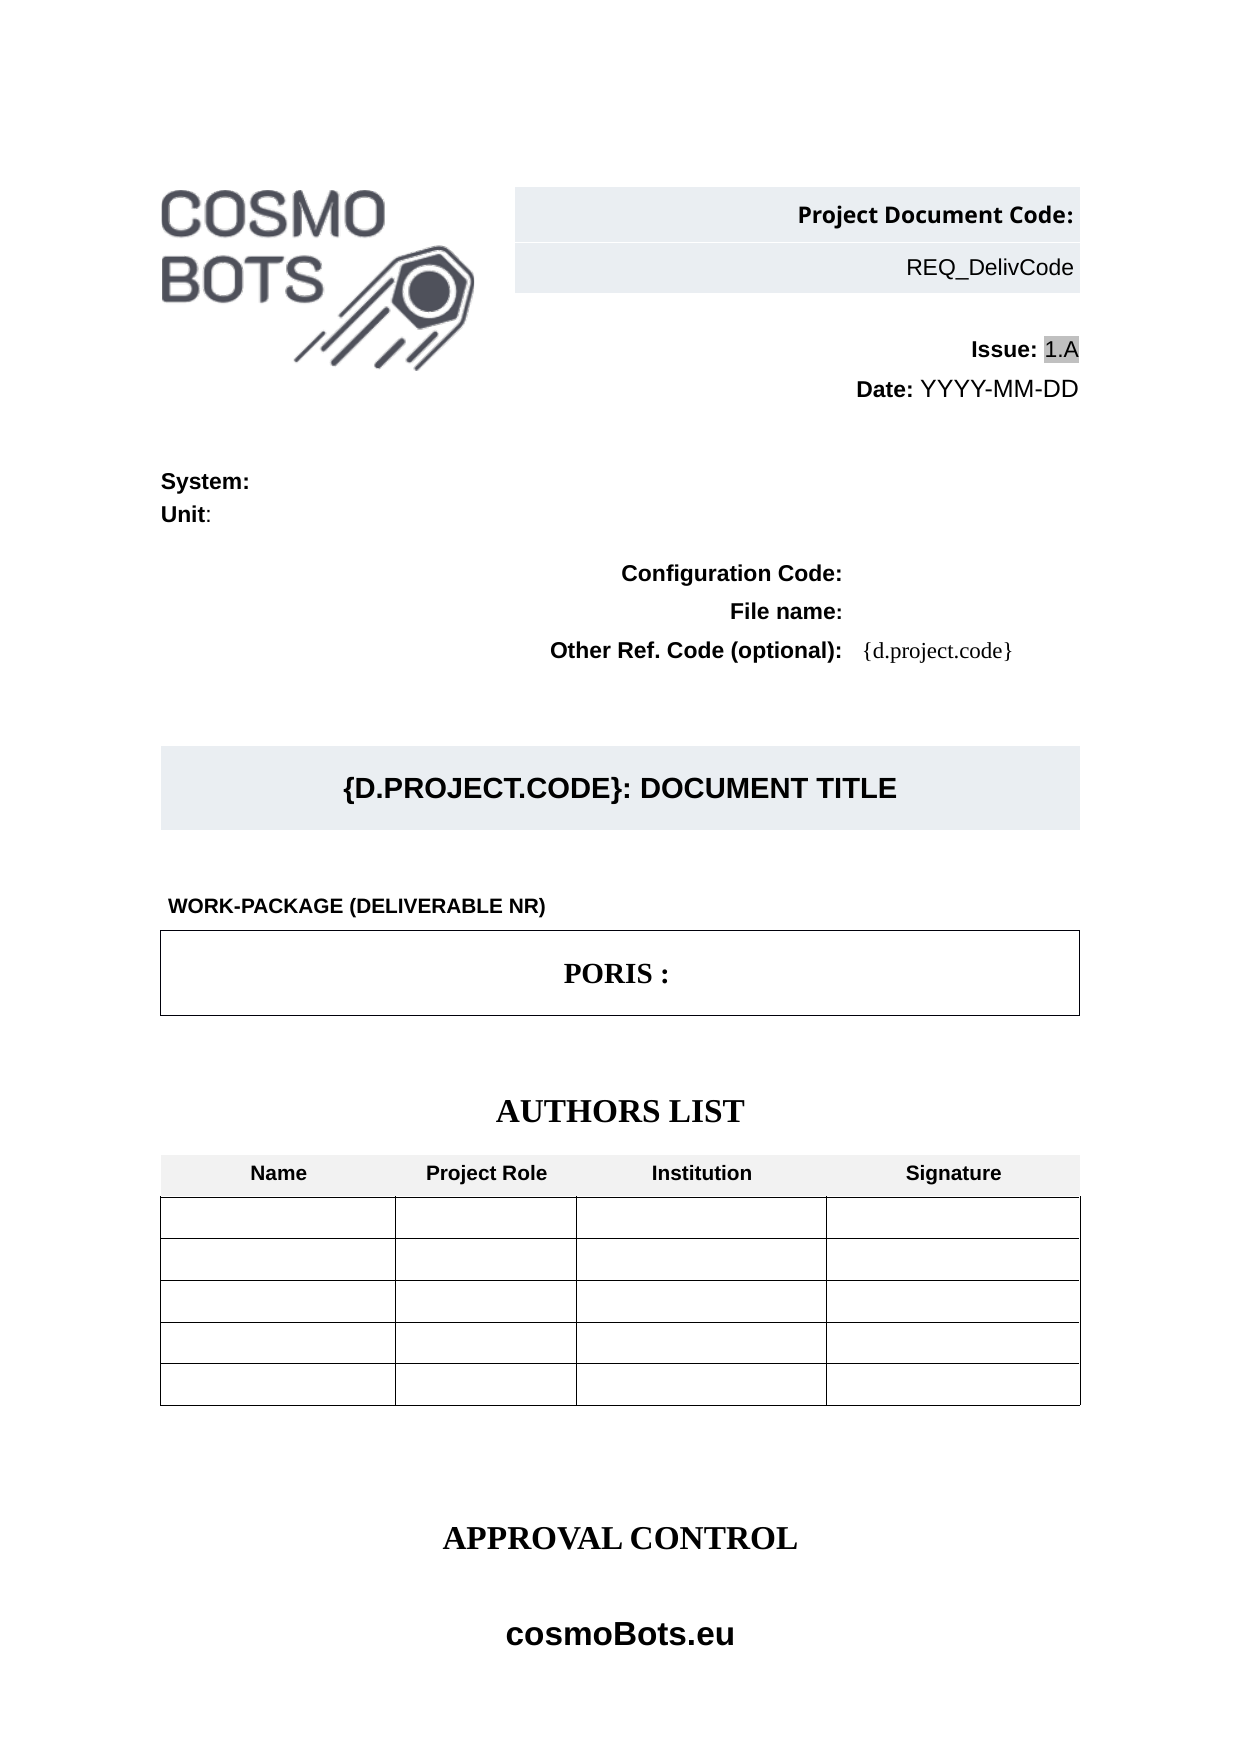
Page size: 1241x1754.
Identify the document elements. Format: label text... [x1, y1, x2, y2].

table_header Name [161, 1155, 395, 1196]
table_header [448, 527, 843, 553]
table_cell Other Ref. Code (optional): [161, 631, 843, 670]
table_cell [827, 1238, 1080, 1280]
table_cell [827, 1196, 1080, 1238]
table_cell [161, 1198, 395, 1238]
table_cell [844, 592, 1080, 631]
text Unit: [161, 501, 1080, 527]
table_cell [577, 1323, 826, 1363]
table_cell [827, 1321, 1080, 1363]
table_cell [396, 1364, 576, 1405]
table_header Project Document Code: [515, 187, 1080, 242]
table_cell [827, 1280, 1080, 1321]
table_cell [396, 1281, 576, 1321]
table_header Signature [826, 1155, 1080, 1196]
table_header [161, 527, 447, 553]
table_cell [827, 1363, 1080, 1405]
table_cell [161, 1364, 395, 1405]
text APPROVAL CONTROL [161, 1519, 1080, 1557]
table_cell [577, 1364, 826, 1405]
table_cell [515, 293, 1080, 331]
table_cell [396, 1198, 576, 1238]
table_cell [161, 368, 514, 409]
table_cell Configuration Code: [161, 553, 843, 592]
table_cell [161, 1239, 395, 1280]
table_cell [161, 1281, 395, 1321]
table_cell [161, 1323, 395, 1363]
table_header Institution [577, 1155, 826, 1196]
table_cell File name: [161, 592, 843, 631]
table_cell Issue: 1.A [515, 331, 1080, 368]
text System: [161, 468, 1080, 494]
table_cell Date: YYYY-MM-DD [515, 368, 1080, 409]
table_header WORK-PACKAGE (deliverable nr) [161, 856, 1080, 930]
table_header [844, 527, 1080, 553]
table_cell {d.project.code}: Document Title [161, 746, 1080, 830]
table_header Project Role [395, 1155, 577, 1196]
table_cell REQ_DelivCode [515, 243, 1080, 293]
table_cell [161, 670, 1080, 746]
table_cell [396, 1239, 576, 1280]
table_cell [844, 553, 1080, 592]
table_cell [577, 1239, 826, 1280]
table_cell [396, 1323, 576, 1363]
table_header [161, 187, 514, 368]
table_cell PORIS : [161, 931, 1079, 1014]
table_cell [577, 1198, 826, 1238]
table_cell {d.project.code} [844, 631, 1080, 670]
text AUTHORs LIST [161, 1091, 1080, 1130]
table_cell [577, 1281, 826, 1321]
